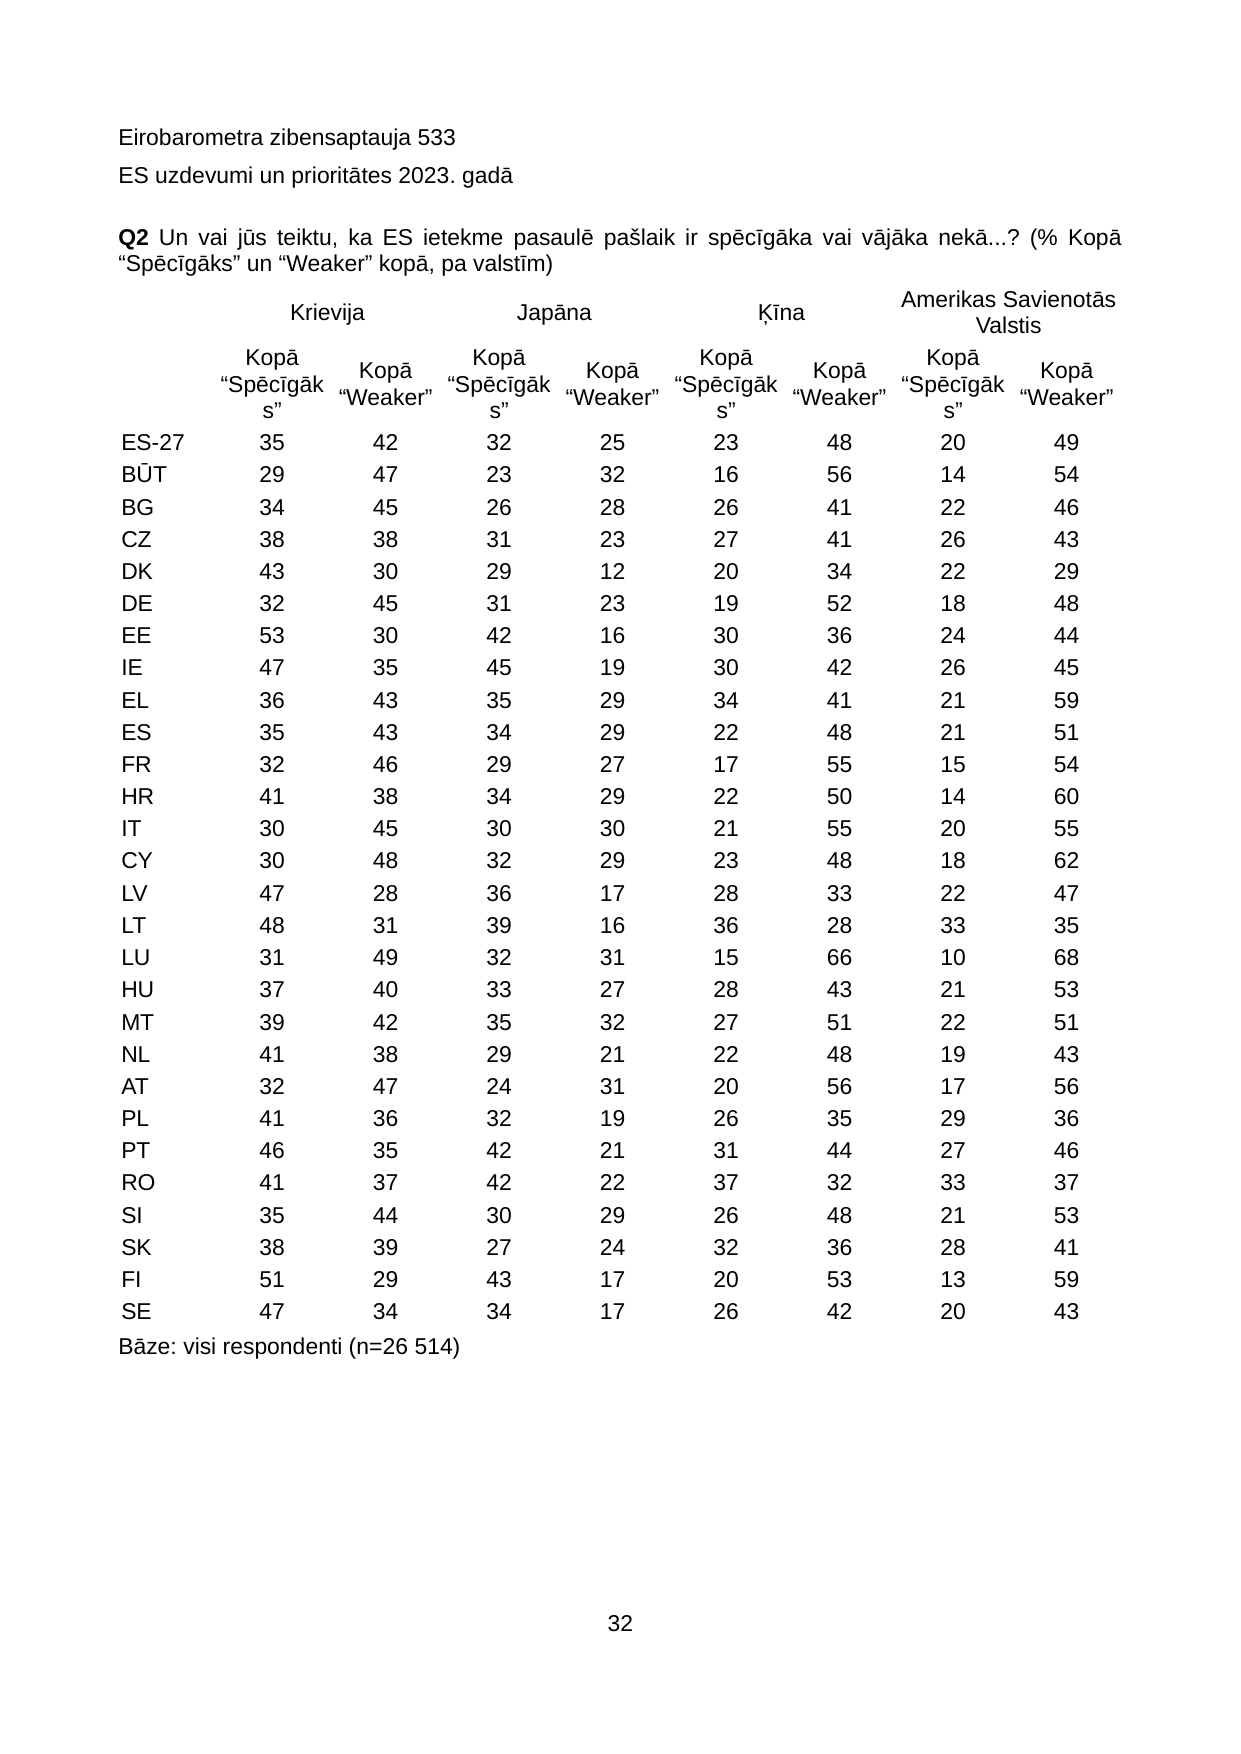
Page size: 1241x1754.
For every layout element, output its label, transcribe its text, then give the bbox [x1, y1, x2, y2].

table_cell 45 [441, 651, 557, 684]
table_cell SK [118, 1231, 214, 1263]
table_cell 30 [214, 813, 330, 844]
table_cell 37 [330, 1166, 441, 1199]
table_cell 47 [214, 877, 330, 909]
table_cell 32 [214, 1070, 330, 1102]
table_cell 16 [557, 619, 668, 651]
table_cell 30 [330, 555, 441, 587]
table_cell 20 [668, 1263, 784, 1295]
table_cell 31 [214, 941, 330, 973]
table_cell 26 [668, 1295, 784, 1327]
table_cell 35 [784, 1102, 895, 1134]
table_cell 21 [895, 684, 1011, 716]
table_cell ES [118, 716, 214, 748]
table_cell 36 [441, 877, 557, 909]
table_cell 55 [784, 813, 895, 844]
table_cell 26 [668, 1102, 784, 1134]
table_cell 33 [895, 909, 1011, 941]
table_cell 46 [214, 1134, 330, 1166]
table_cell 59 [1011, 684, 1122, 716]
table_cell 30 [441, 813, 557, 844]
table_cell 30 [668, 619, 784, 651]
table_cell 19 [557, 1102, 668, 1134]
table_cell 23 [668, 426, 784, 458]
table_cell 18 [895, 845, 1011, 877]
table_cell 47 [330, 1070, 441, 1102]
table_cell 31 [441, 587, 557, 619]
table_cell Kopā “Spēcīgāks” [668, 341, 784, 426]
table_cell 48 [784, 426, 895, 458]
table_cell PL [118, 1102, 214, 1134]
table_cell 46 [330, 748, 441, 780]
table_cell 42 [330, 1006, 441, 1038]
table_cell 22 [668, 780, 784, 812]
table_cell 44 [330, 1199, 441, 1231]
table_cell 47 [1011, 877, 1122, 909]
table_cell 29 [557, 1199, 668, 1231]
table_cell 55 [1011, 813, 1122, 844]
table_cell 23 [557, 523, 668, 555]
table_cell 42 [441, 1166, 557, 1199]
table_cell 27 [557, 973, 668, 1006]
table_cell 15 [895, 748, 1011, 780]
table_cell 35 [330, 1134, 441, 1166]
table_cell 48 [784, 845, 895, 877]
table_cell 24 [441, 1070, 557, 1102]
table_cell 25 [557, 426, 668, 458]
table_cell 34 [668, 684, 784, 716]
table_cell 29 [895, 1102, 1011, 1134]
table_cell CY [118, 845, 214, 877]
table_cell 28 [668, 973, 784, 1006]
table_cell EE [118, 619, 214, 651]
table_cell 51 [1011, 716, 1122, 748]
table_cell 41 [1011, 1231, 1122, 1263]
table_cell FI [118, 1263, 214, 1295]
table_cell 45 [330, 491, 441, 523]
table_cell BŪT [118, 458, 214, 491]
table_cell 35 [441, 1006, 557, 1038]
table_cell 52 [784, 587, 895, 619]
table_cell 23 [441, 458, 557, 491]
table_cell 53 [1011, 973, 1122, 1006]
table_cell PT [118, 1134, 214, 1166]
table_cell 30 [557, 813, 668, 844]
table_cell 51 [784, 1006, 895, 1038]
table_cell 34 [441, 780, 557, 812]
table_cell 42 [784, 651, 895, 684]
table_cell 37 [1011, 1166, 1122, 1199]
table_cell EL [118, 684, 214, 716]
table_cell 28 [330, 877, 441, 909]
table_cell 19 [668, 587, 784, 619]
table_cell 24 [895, 619, 1011, 651]
table_cell 68 [1011, 941, 1122, 973]
table_cell 27 [895, 1134, 1011, 1166]
table_cell Kopā “Weaker” [1011, 341, 1122, 426]
table_cell 46 [1011, 1134, 1122, 1166]
table_cell 33 [441, 973, 557, 1006]
table_cell 29 [557, 845, 668, 877]
table_cell 35 [214, 426, 330, 458]
table_cell 66 [784, 941, 895, 973]
table_cell 54 [1011, 458, 1122, 491]
table_cell LU [118, 941, 214, 973]
table_cell 21 [895, 973, 1011, 1006]
table_cell 22 [895, 491, 1011, 523]
table_cell SI [118, 1199, 214, 1231]
table_cell 20 [668, 1070, 784, 1102]
table_cell 31 [330, 909, 441, 941]
table_cell 41 [214, 1038, 330, 1070]
table_cell 43 [1011, 523, 1122, 555]
table_cell 54 [1011, 748, 1122, 780]
table_cell 44 [784, 1134, 895, 1166]
table_cell 43 [1011, 1038, 1122, 1070]
table_cell 29 [557, 684, 668, 716]
table_cell 26 [668, 1199, 784, 1231]
table_cell 42 [441, 1134, 557, 1166]
table_cell 21 [668, 813, 784, 844]
table_cell 45 [330, 587, 441, 619]
table_cell LT [118, 909, 214, 941]
table_cell 32 [441, 426, 557, 458]
table_header [118, 283, 214, 341]
table_cell 20 [895, 813, 1011, 844]
table_cell 17 [557, 1295, 668, 1327]
table_cell IT [118, 813, 214, 844]
table_cell 22 [895, 877, 1011, 909]
table_cell 16 [668, 458, 784, 491]
table_cell 15 [668, 941, 784, 973]
table_header Japāna [441, 283, 668, 341]
table_cell CZ [118, 523, 214, 555]
table_cell 19 [557, 651, 668, 684]
table_cell 32 [784, 1166, 895, 1199]
table_cell NL [118, 1038, 214, 1070]
table_cell 22 [668, 1038, 784, 1070]
table_cell 28 [668, 877, 784, 909]
table_cell 32 [441, 1102, 557, 1134]
table_cell 39 [441, 909, 557, 941]
table_cell 29 [441, 555, 557, 587]
table_cell Kopā “Weaker” [784, 341, 895, 426]
table_cell 21 [557, 1134, 668, 1166]
table_cell 49 [330, 941, 441, 973]
table_cell 20 [668, 555, 784, 587]
table_cell 51 [1011, 1006, 1122, 1038]
table_cell 35 [330, 651, 441, 684]
table_cell 20 [895, 1295, 1011, 1327]
table_cell FR [118, 748, 214, 780]
table_cell RO [118, 1166, 214, 1199]
table_cell 31 [557, 1070, 668, 1102]
table_cell 29 [557, 780, 668, 812]
table_cell 35 [1011, 909, 1122, 941]
table_cell 29 [214, 458, 330, 491]
table_cell 53 [214, 619, 330, 651]
table_cell 44 [1011, 619, 1122, 651]
table_cell 30 [441, 1199, 557, 1231]
table_cell 37 [668, 1166, 784, 1199]
table_cell HU [118, 973, 214, 1006]
table_cell AT [118, 1070, 214, 1102]
table_cell 50 [784, 780, 895, 812]
table_cell 31 [668, 1134, 784, 1166]
table_cell 32 [557, 458, 668, 491]
table_header Ķīna [668, 283, 895, 341]
table_cell LV [118, 877, 214, 909]
table_cell 27 [668, 1006, 784, 1038]
table_cell 32 [557, 1006, 668, 1038]
table_cell BG [118, 491, 214, 523]
table_cell Kopā “Weaker” [557, 341, 668, 426]
table_cell 21 [895, 1199, 1011, 1231]
table_cell 35 [441, 684, 557, 716]
table_cell DE [118, 587, 214, 619]
table_cell 29 [441, 748, 557, 780]
table_cell 34 [441, 1295, 557, 1327]
table_cell 35 [214, 716, 330, 748]
table_cell 36 [330, 1102, 441, 1134]
table_cell 27 [668, 523, 784, 555]
table_cell 17 [895, 1070, 1011, 1102]
table_cell 30 [668, 651, 784, 684]
table_cell 23 [668, 845, 784, 877]
table_cell 17 [557, 1263, 668, 1295]
table_cell 43 [214, 555, 330, 587]
table_cell 29 [441, 1038, 557, 1070]
table_cell 24 [557, 1231, 668, 1263]
table_cell 41 [784, 523, 895, 555]
table_cell 41 [784, 684, 895, 716]
table_cell 38 [330, 1038, 441, 1070]
table_cell 56 [1011, 1070, 1122, 1102]
table_cell 59 [1011, 1263, 1122, 1295]
table_cell 53 [784, 1263, 895, 1295]
table_cell 55 [784, 748, 895, 780]
table_cell 48 [784, 1199, 895, 1231]
table_cell 32 [214, 587, 330, 619]
table_cell 17 [557, 877, 668, 909]
table_cell 43 [330, 684, 441, 716]
table_header Amerikas Savienotās Valstis [895, 283, 1122, 341]
table_cell 43 [1011, 1295, 1122, 1327]
table_cell Kopā “Weaker” [330, 341, 441, 426]
table_cell 51 [214, 1263, 330, 1295]
table_cell 48 [784, 1038, 895, 1070]
table_cell 20 [895, 426, 1011, 458]
table_cell SE [118, 1295, 214, 1327]
table_cell 36 [214, 684, 330, 716]
table_cell 60 [1011, 780, 1122, 812]
table_cell 33 [895, 1166, 1011, 1199]
table_cell 39 [330, 1231, 441, 1263]
table_cell 43 [330, 716, 441, 748]
table_cell 41 [214, 1102, 330, 1134]
table_cell 34 [441, 716, 557, 748]
table_cell 29 [557, 716, 668, 748]
table_cell 49 [1011, 426, 1122, 458]
table_cell DK [118, 555, 214, 587]
table_cell 14 [895, 780, 1011, 812]
table_cell 31 [557, 941, 668, 973]
table_cell 21 [895, 716, 1011, 748]
table_cell HR [118, 780, 214, 812]
text Q2 Un vai jūs teiktu, ka ES ietekme pasaulē pašlaik ir spēcīgāka vai vājāka nekā...? (% Kopā “Spēcīgāks” un “Weaker” kopā, pa valstīm) [118, 224, 1122, 277]
table_cell 62 [1011, 845, 1122, 877]
table_cell 26 [895, 523, 1011, 555]
table_cell 32 [441, 941, 557, 973]
table_cell 29 [1011, 555, 1122, 587]
table_cell 26 [668, 491, 784, 523]
table_cell 56 [784, 1070, 895, 1102]
table_cell 48 [214, 909, 330, 941]
table_cell 22 [895, 1006, 1011, 1038]
table_cell IE [118, 651, 214, 684]
table_cell 36 [784, 1231, 895, 1263]
table_cell 43 [441, 1263, 557, 1295]
table_cell 22 [668, 716, 784, 748]
table_cell 38 [214, 523, 330, 555]
table_cell 30 [330, 619, 441, 651]
table_cell 38 [214, 1231, 330, 1263]
table_cell 29 [330, 1263, 441, 1295]
table_cell 32 [668, 1231, 784, 1263]
table_cell 17 [668, 748, 784, 780]
table_cell 33 [784, 877, 895, 909]
table_cell 41 [214, 1166, 330, 1199]
table_cell 37 [214, 973, 330, 1006]
table_cell 47 [214, 651, 330, 684]
table_cell 48 [330, 845, 441, 877]
table_cell 22 [895, 555, 1011, 587]
table_cell 34 [214, 491, 330, 523]
table_cell 42 [441, 619, 557, 651]
table_cell Kopā “Spēcīgāks” [441, 341, 557, 426]
table_cell 10 [895, 941, 1011, 973]
table_cell 13 [895, 1263, 1011, 1295]
table_cell 31 [441, 523, 557, 555]
table_cell 26 [895, 651, 1011, 684]
table_cell 45 [1011, 651, 1122, 684]
table_cell ES-27 [118, 426, 214, 458]
table_cell Kopā “Spēcīgāks” [895, 341, 1011, 426]
table_cell [118, 341, 214, 426]
table_cell 36 [1011, 1102, 1122, 1134]
table_cell 47 [214, 1295, 330, 1327]
table_cell 18 [895, 587, 1011, 619]
table_cell 45 [330, 813, 441, 844]
table_cell 38 [330, 523, 441, 555]
table_cell 48 [1011, 587, 1122, 619]
table_cell 53 [1011, 1199, 1122, 1231]
table_cell Kopā “Spēcīgāks” [214, 341, 330, 426]
table_cell 21 [557, 1038, 668, 1070]
table_cell 43 [784, 973, 895, 1006]
table_cell 42 [784, 1295, 895, 1327]
table_cell 12 [557, 555, 668, 587]
table_cell 28 [895, 1231, 1011, 1263]
table_cell 14 [895, 458, 1011, 491]
table_cell 30 [214, 845, 330, 877]
table_cell 35 [214, 1199, 330, 1231]
table_cell 26 [441, 491, 557, 523]
table_cell 34 [784, 555, 895, 587]
table_cell 28 [784, 909, 895, 941]
table_cell 47 [330, 458, 441, 491]
table_cell 41 [214, 780, 330, 812]
table_cell 39 [214, 1006, 330, 1038]
text Bāze: visi respondenti (n=26 514) [118, 1333, 1122, 1360]
table_cell 19 [895, 1038, 1011, 1070]
table_cell MT [118, 1006, 214, 1038]
table_cell 27 [557, 748, 668, 780]
table_cell 32 [441, 845, 557, 877]
table_cell 28 [557, 491, 668, 523]
table_cell 38 [330, 780, 441, 812]
table_cell 22 [557, 1166, 668, 1199]
table_cell 16 [557, 909, 668, 941]
table_cell 56 [784, 458, 895, 491]
table_cell 36 [668, 909, 784, 941]
table_header Krievija [214, 283, 441, 341]
table_cell 48 [784, 716, 895, 748]
table_cell 40 [330, 973, 441, 1006]
table_cell 23 [557, 587, 668, 619]
table_cell 34 [330, 1295, 441, 1327]
table_cell 42 [330, 426, 441, 458]
table_cell 41 [784, 491, 895, 523]
table_cell 27 [441, 1231, 557, 1263]
table_cell 46 [1011, 491, 1122, 523]
table_cell 36 [784, 619, 895, 651]
table_cell 32 [214, 748, 330, 780]
